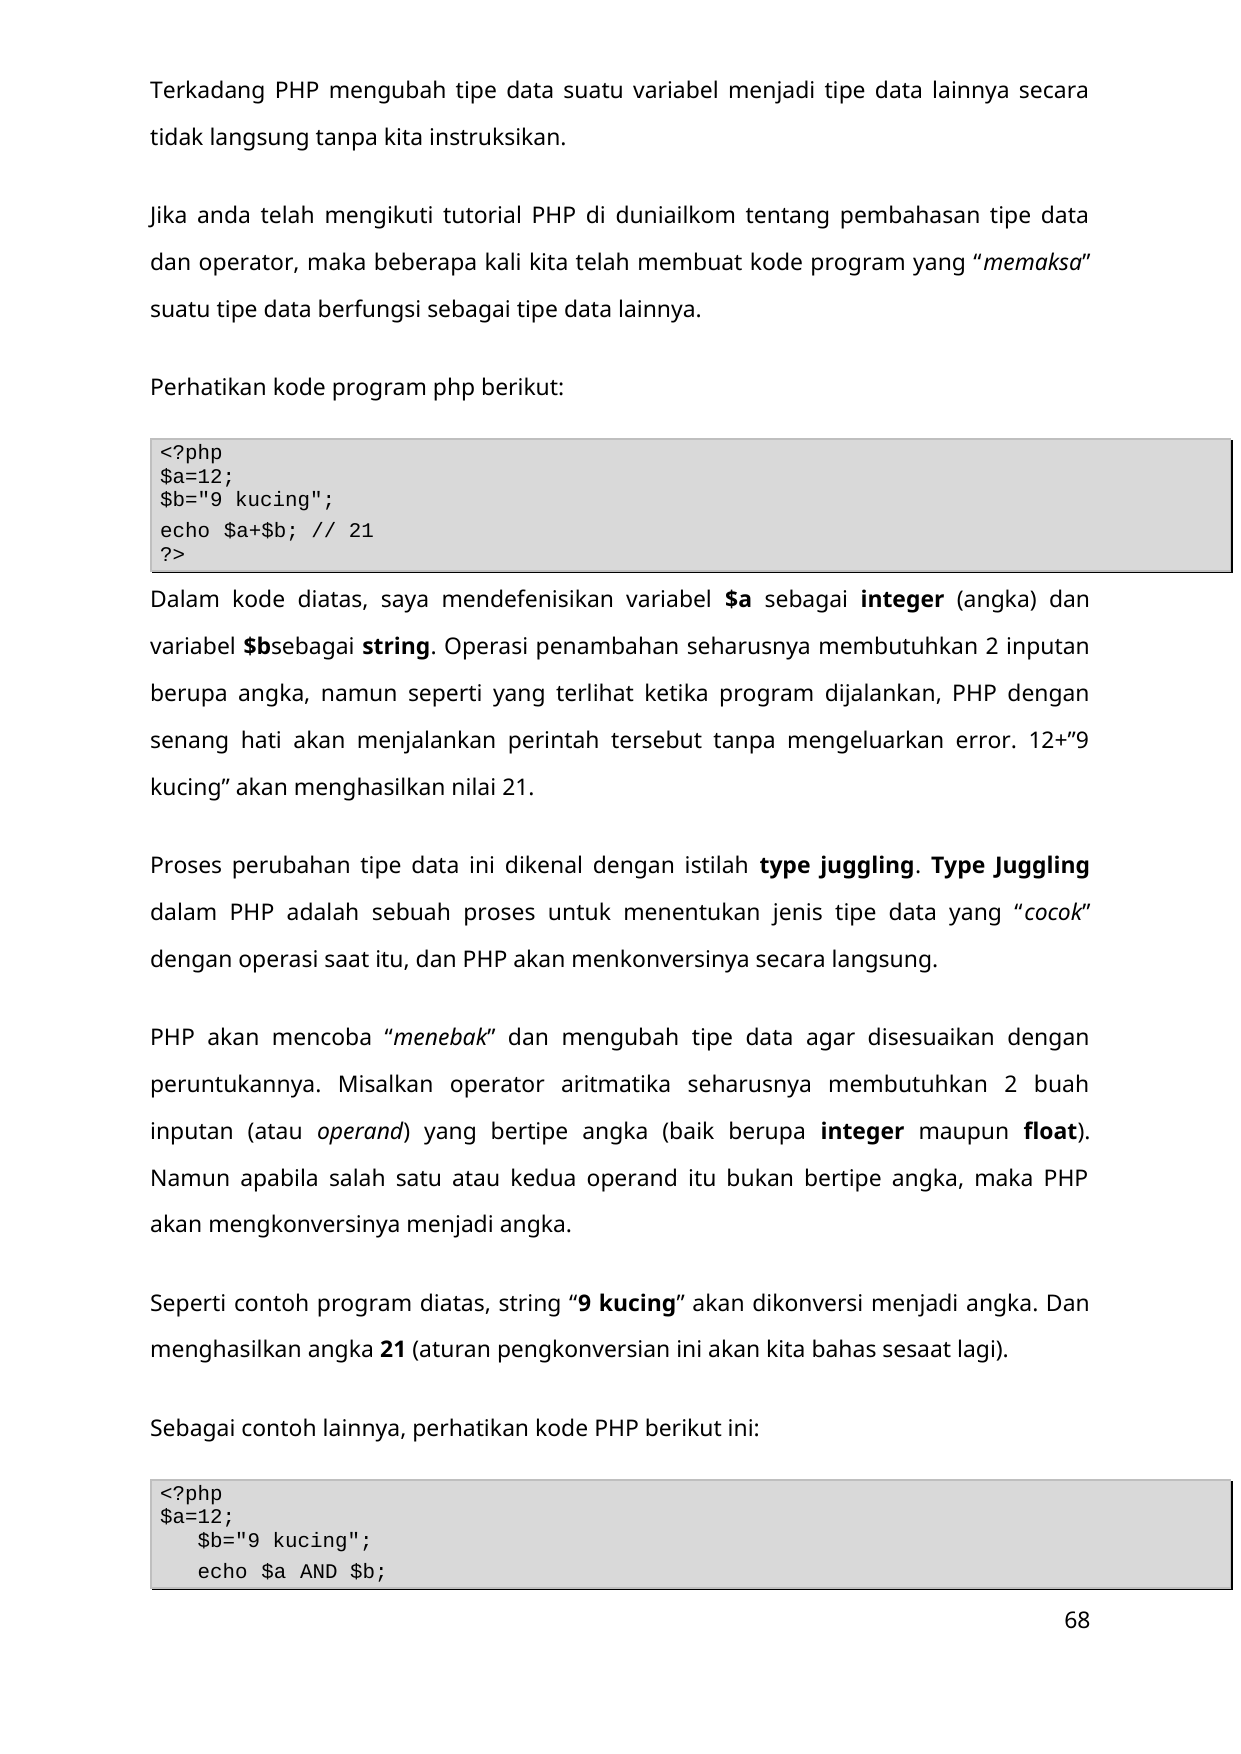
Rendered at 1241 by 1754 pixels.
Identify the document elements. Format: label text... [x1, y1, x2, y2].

text Sebagai contoh lainnya, perhatikan kode PHP berikut ini: [150, 1412, 1090, 1443]
text Dalam kode diatas, saya mendefenisikan variabel $a sebagai integer (angka) dan variabel $bsebagai string. Operasi penambahan seharusnya membutuhkan 2 inputan berupa angka, namun seperti yang terlihat ketika program dijalankan, PHP dengan senang hati akan menjalankan perintah tersebut tanpa mengeluarkan error. 12+”9 kucing” akan menghasilkan nilai 21. [150, 583, 1090, 802]
text Jika anda telah mengikuti tutorial PHP di duniailkom tentang pembahasan tipe data dan operator, maka beberapa kali kita telah membuat kode program yang “memaksa” suatu tipe data berfungsi sebagai tipe data lainnya. [150, 199, 1090, 324]
text Proses perubahan tipe data ini dikenal dengan istilah type juggling. Type Juggling dalam PHP adalah sebuah proses untuk menentukan jenis tipe data yang “cocok” dengan operasi saat itu, dan PHP akan menkonversinya secara langsung. [150, 849, 1090, 974]
text Perhatikan kode program php berikut: [150, 371, 1090, 402]
text Seperti contoh program diatas, string “9 kucing” akan dikonversi menjadi angka. Dan menghasilkan angka 21 (aturan pengkonversian ini akan kita bahas sesaat lagi). [150, 1287, 1090, 1365]
text Terkadang PHP mengubah tipe data suatu variabel menjadi tipe data lainnya secara tidak langsung tanpa kita instruksikan. [150, 74, 1090, 152]
text PHP akan mencoba “menebak” dan mengubah tipe data agar disesuaikan dengan peruntukannya. Misalkan operator aritmatika seharusnya membutuhkan 2 buah inputan (atau operand) yang bertipe angka (baik berupa integer maupun float). Namun apabila salah satu atau kedua operand itu bukan bertipe angka, maka PHP akan mengkonversinya menjadi angka. [150, 1021, 1090, 1240]
